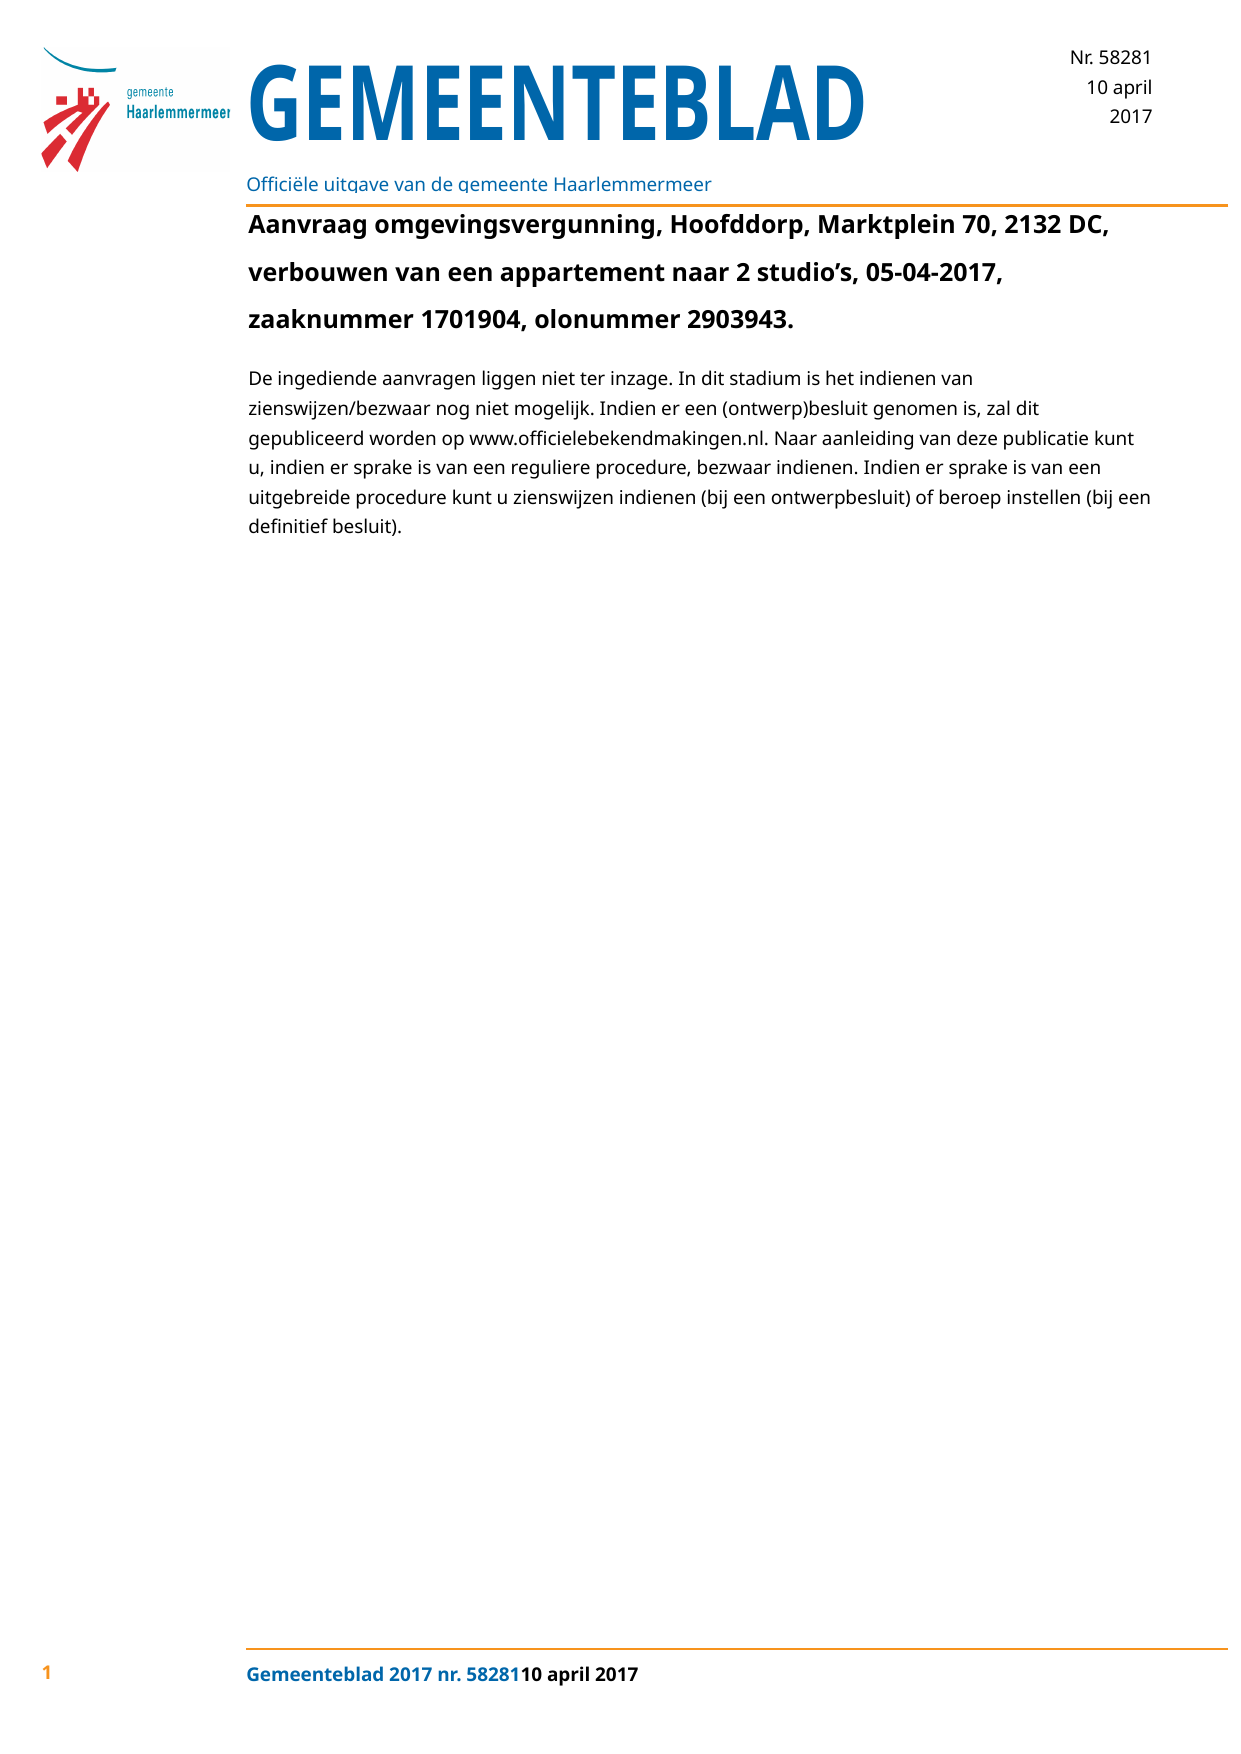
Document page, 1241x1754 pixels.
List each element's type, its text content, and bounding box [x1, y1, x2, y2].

text De ingediende aanvragen liggen niet ter inzage. In dit stadium is het indienen van zienswijzen/bezwaar nog niet mogelijk. Indien er een (ontwerp)besluit genomen is, zal dit gepubliceerd worden op www.officielebekendmakingen.nl. Naar aanleiding van deze publicatie kunt u, indien er sprake is van een reguliere procedure, bezwaar indienen. Indien er sprake is van een uitgebreide procedure kunt u zienswijzen indienen (bij een ontwerpbesluit) of beroep instellen (bij een definitief besluit). [248, 366, 1152, 539]
picture [41, 47, 231, 172]
text Aanvraag omgevingsvergunning, Hoofddorp, Marktplein 70, 2132 DC, verbouwen van een appartement naar 2 studio’s, 05-04-2017, zaaknummer 1701904, olonummer 2903943. [248, 207, 1152, 336]
